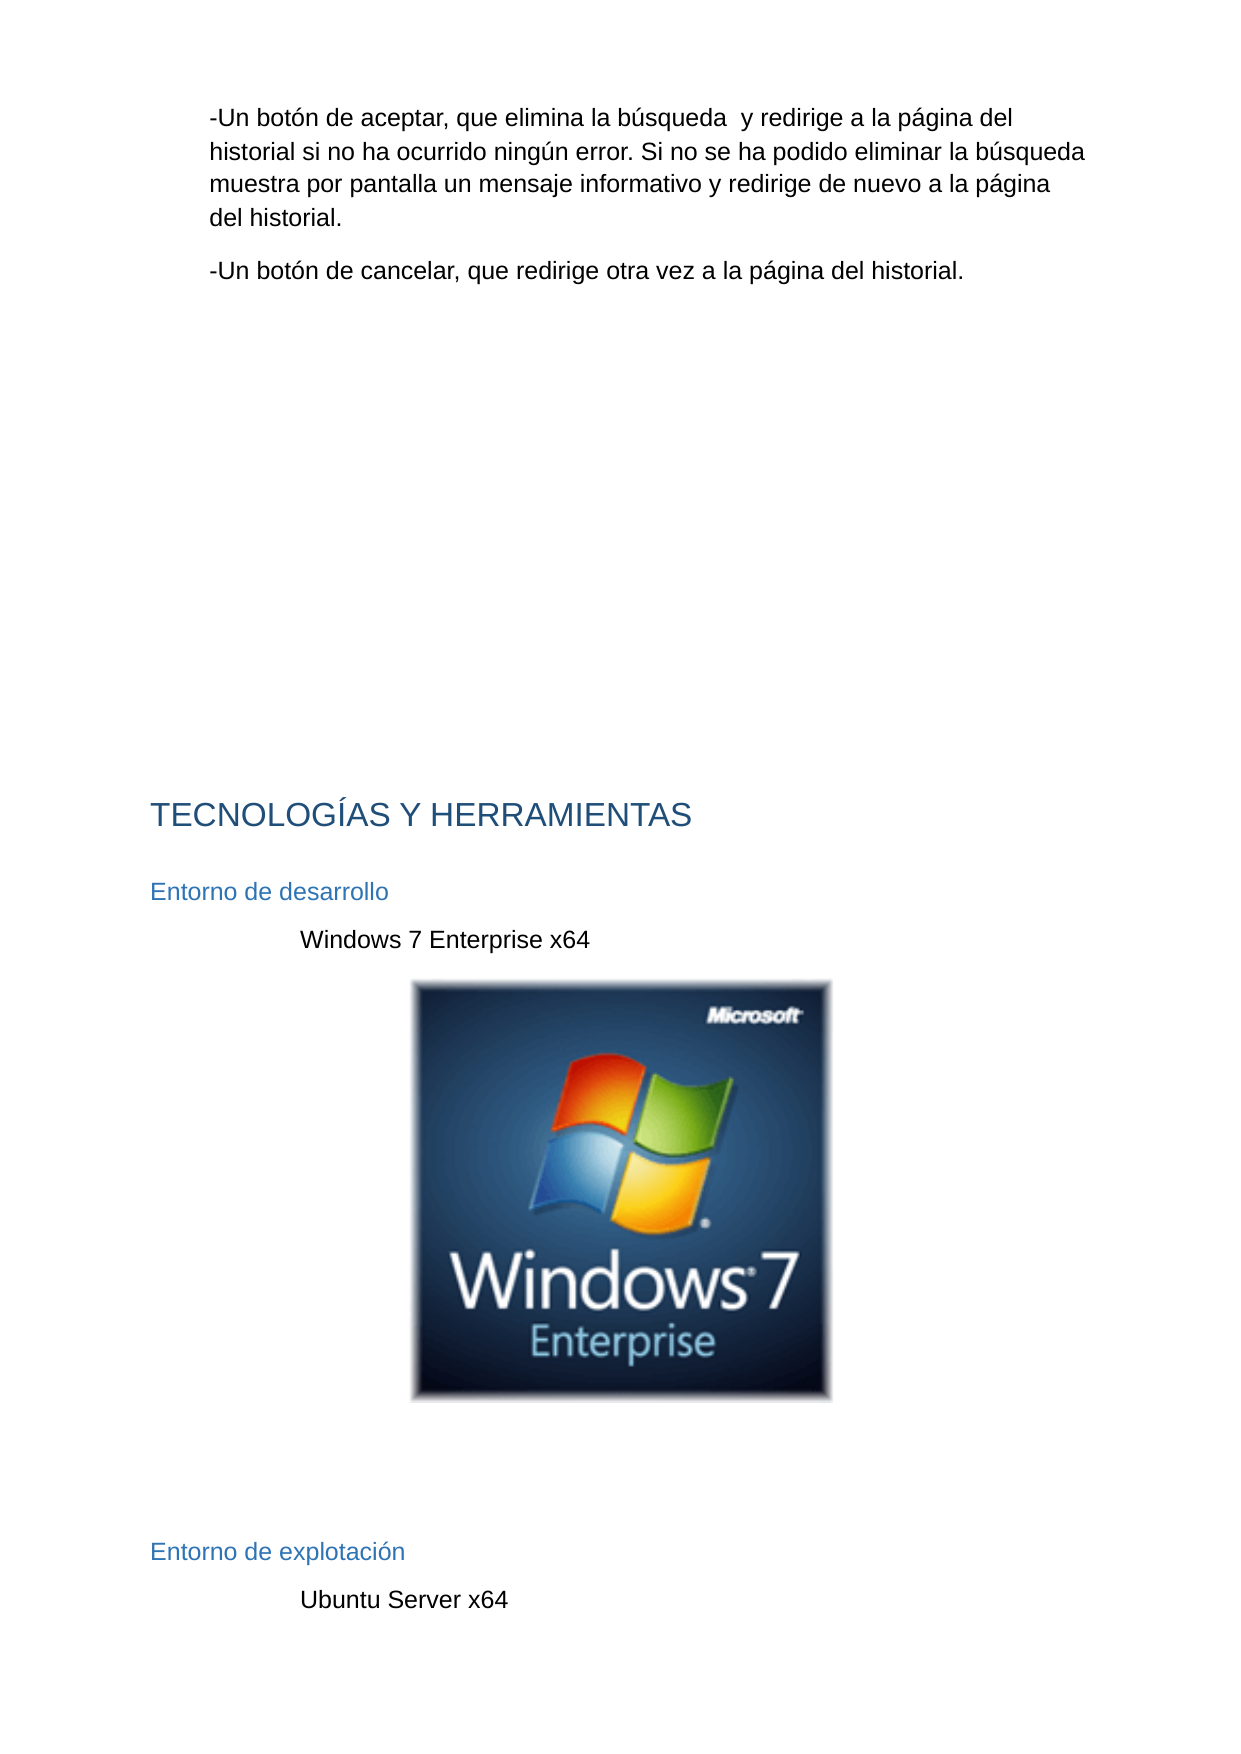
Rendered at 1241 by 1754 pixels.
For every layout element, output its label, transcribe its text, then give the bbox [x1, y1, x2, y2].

text -Un botón de cancelar, que redirige otra vez a la página del historial. [209, 256, 1090, 285]
subtitle Entorno de desarrollo [150, 877, 1090, 906]
subtitle Entorno de explotación [150, 1537, 1090, 1566]
subtitle TECNOLOGÍAS Y HERRAMIENTAS [150, 795, 1090, 833]
text Windows 7 Enterprise x64 [225, 924, 1090, 953]
text -Un botón de aceptar, que elimina la búsqueda y redirige a la página del historial si no ha ocurrido ningún error. Si no se ha podido eliminar la búsqueda muestra por pantalla un mensaje informativo y redirige de nuevo a la página del historial. [209, 103, 1090, 231]
text Ubuntu Server x64 [284, 1584, 1090, 1613]
